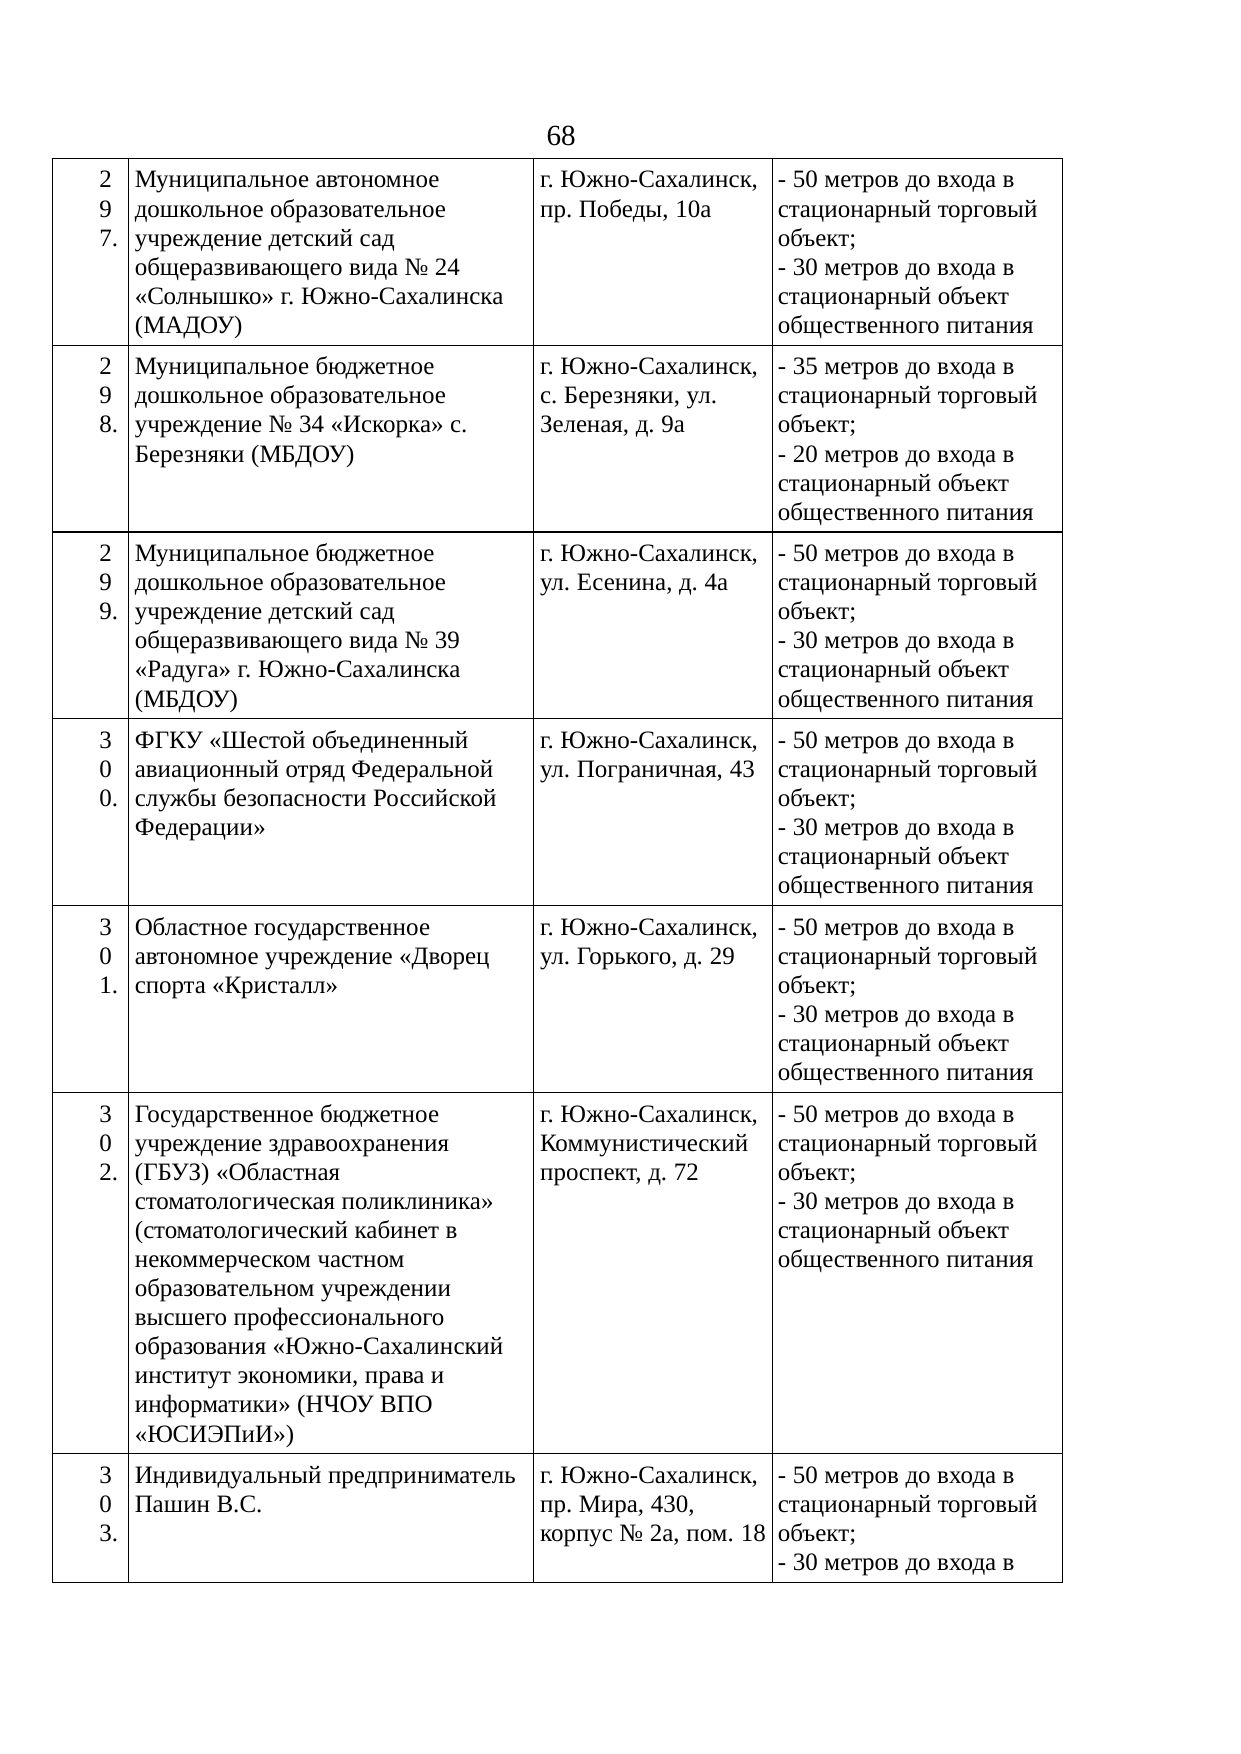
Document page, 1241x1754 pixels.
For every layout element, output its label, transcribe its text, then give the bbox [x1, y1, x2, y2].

table_cell - 50 метров до входа в стационарный торговый объект; - 30 метров до входа в стационарный объект общественного питания [773, 159, 1062, 344]
table_cell - 50 метров до входа в стационарный торговый объект; - 30 метров до входа в стационарный объект общественного питания [773, 533, 1062, 718]
table_cell - 50 метров до входа в стационарный торговый объект; - 30 метров до входа в [773, 1454, 1062, 1582]
table_cell Государственное бюджетное учреждение здравоохранения (ГБУЗ) «Областная стоматологическая поликлиника» (стоматологический кабинет в некоммерческом частном образовательном учреждении высшего профессионального образования «Южно-Сахалинский институт экономики, права и информатики» (НЧОУ ВПО «ЮСИЭПиИ») [129, 1093, 533, 1453]
table_cell - 50 метров до входа в стационарный торговый объект; - 30 метров до входа в стационарный объект общественного питания [773, 1093, 1062, 1453]
table_cell [53, 1454, 128, 1582]
table_cell Муниципальное бюджетное дошкольное образовательное учреждение детский сад общеразвивающего вида № 39 «Радуга» г. Южно-Сахалинска (МБДОУ) [129, 533, 533, 718]
table_cell Индивидуальный предприниматель Пашин В.С. [129, 1454, 533, 1582]
table_cell г. Южно-Сахалинск, пр. Победы, 10а [534, 159, 772, 344]
table_cell Муниципальное бюджетное дошкольное образовательное учреждение № 34 «Искорка» с. Березняки (МБДОУ) [129, 346, 533, 531]
table_cell г. Южно-Сахалинск, с. Березняки, ул. Зеленая, д. 9а [534, 346, 772, 531]
table_cell Областное государственное автономное учреждение «Дворец спорта «Кристалл» [129, 906, 533, 1092]
table_cell - 50 метров до входа в стационарный торговый объект; - 30 метров до входа в стационарный объект общественного питания [773, 719, 1062, 905]
table_cell г. Южно-Сахалинск, ул. Пограничная, 43 [534, 719, 772, 905]
table_cell [53, 906, 128, 1092]
table_cell [53, 1093, 128, 1453]
table_cell г. Южно-Сахалинск, Коммунистический проспект, д. 72 [534, 1093, 772, 1453]
table_cell - 50 метров до входа в стационарный торговый объект; - 30 метров до входа в стационарный объект общественного питания [773, 906, 1062, 1092]
table_cell [53, 346, 128, 531]
table_cell г. Южно-Сахалинск, ул. Есенина, д. 4а [534, 533, 772, 718]
table_cell - 35 метров до входа в стационарный торговый объект; - 20 метров до входа в стационарный объект общественного питания [773, 346, 1062, 531]
table_cell ФГКУ «Шестой объединенный авиационный отряд Федеральной службы безопасности Российской Федерации» [129, 719, 533, 905]
table_cell [53, 159, 128, 344]
table_cell [53, 719, 128, 905]
table_cell Муниципальное автономное дошкольное образовательное учреждение детский сад общеразвивающего вида № 24 «Солнышко» г. Южно-Сахалинска (МАДОУ) [129, 159, 533, 344]
table_cell [53, 533, 128, 718]
table_cell г. Южно-Сахалинск, пр. Мира, 430, корпус № 2а, пом. 18 [534, 1454, 772, 1582]
table_cell г. Южно-Сахалинск, ул. Горького, д. 29 [534, 906, 772, 1092]
